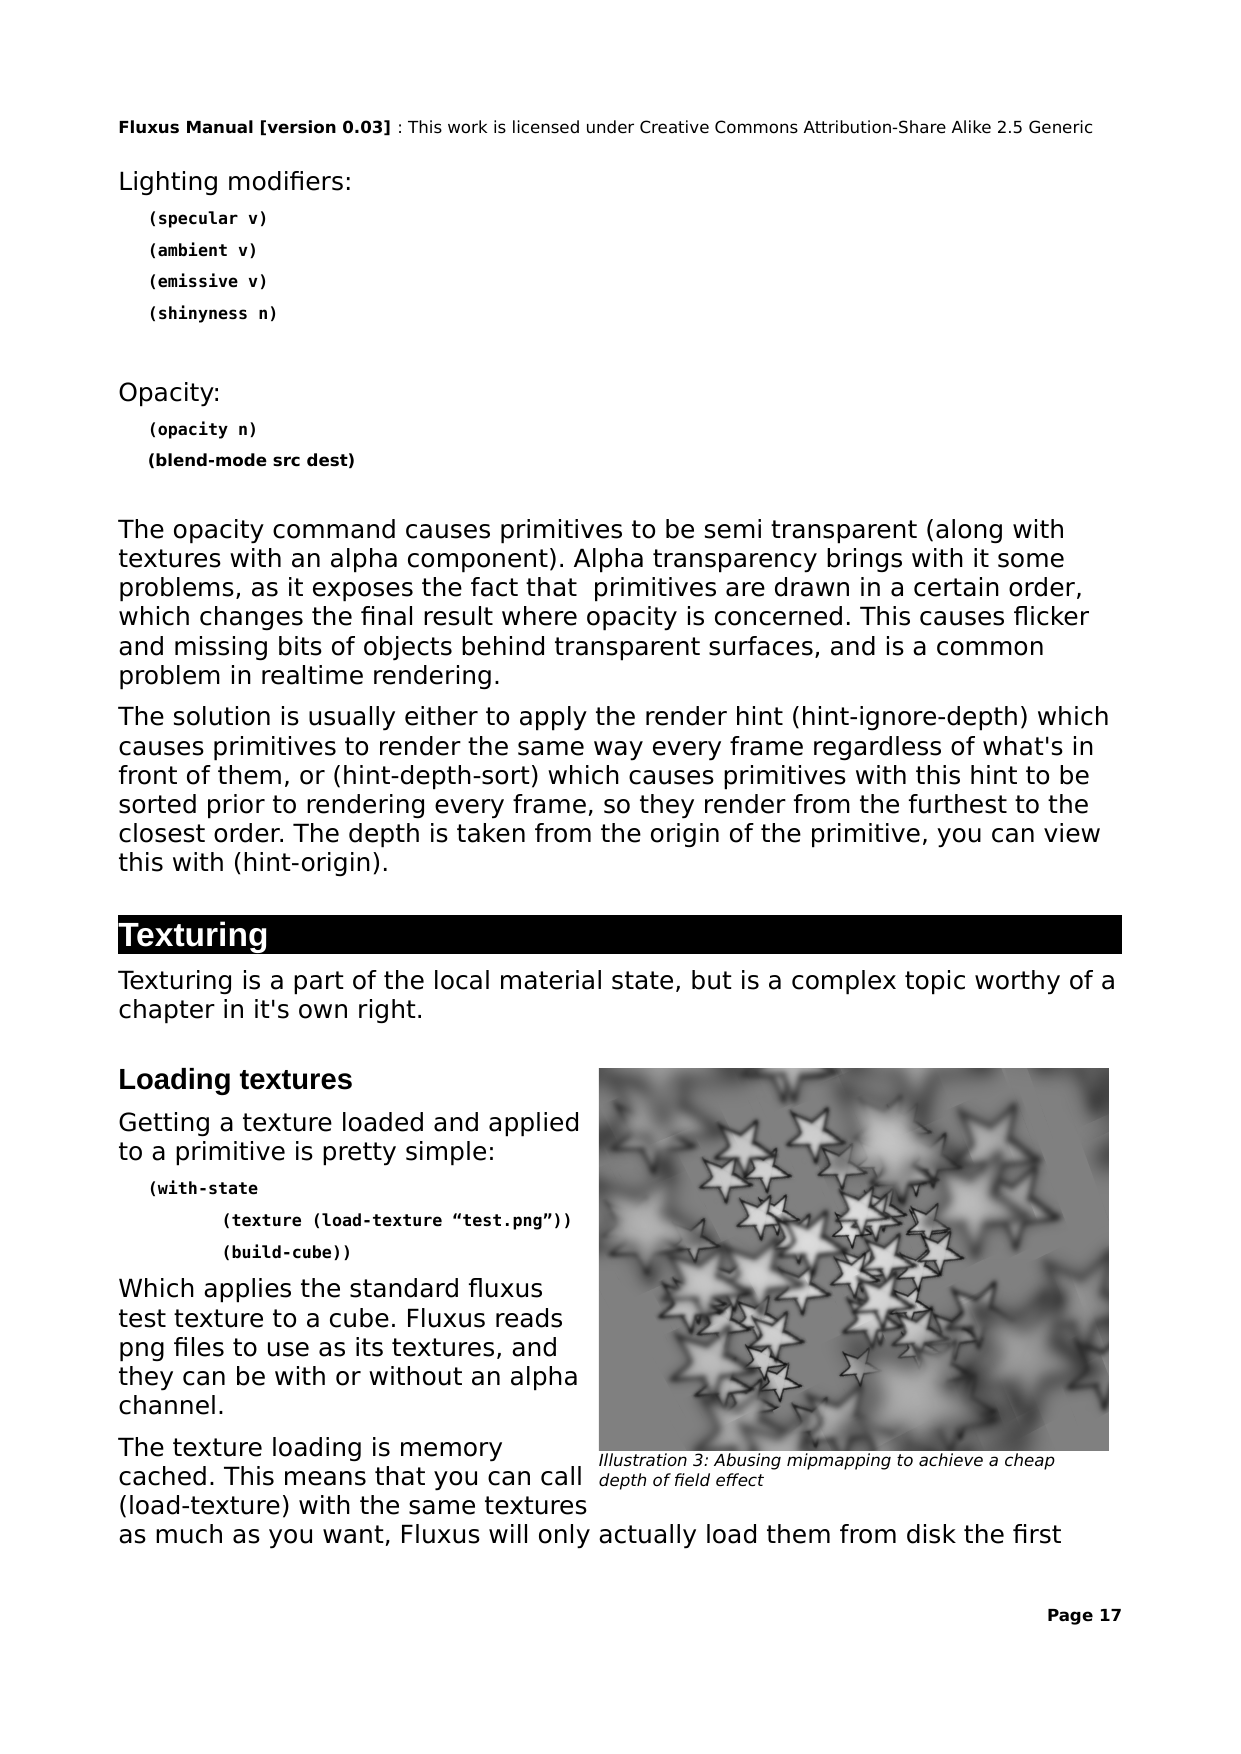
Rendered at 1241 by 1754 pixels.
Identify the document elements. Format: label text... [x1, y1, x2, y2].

text Lighting modifiers: [118, 167, 1122, 196]
text Texturing is a part of the local material state, but is a complex topic worthy of a chapter in it's own right. [118, 966, 1122, 1024]
text Which applies the standard fluxus test texture to a cube. Fluxus reads png files to use as its textures, and they can be with or without an alpha channel. [118, 1274, 598, 1420]
text The opacity command causes primitives to be semi transparent (along with textures with an alpha component). Alpha transparency brings with it some problems, as it exposes the fact that primitives are drawn in a certain order, which changes the final result where opacity is concerned. This causes flicker and missing bits of objects behind transparent surfaces, and is a common problem in realtime rendering. [118, 515, 1122, 690]
text Illustration 3: Abusing mipmapping to achieve a cheap depth of field effect [599, 1451, 1109, 1490]
text Getting a texture loaded and applied to a primitive is pretty simple: [118, 1108, 598, 1166]
text (with-state [148, 1179, 598, 1198]
subtitle [599, 1490, 1109, 1512]
text (opacity n) [148, 419, 1122, 439]
text (emissive v) [148, 272, 1122, 292]
subtitle Loading textures [118, 1056, 1122, 1096]
text (texture (load-texture “test.png”)) [148, 1211, 598, 1230]
text (shinyness n) [148, 304, 1122, 324]
text The texture loading is memory cached. This means that you can call (load-texture) with the same textures as much as you want, Fluxus will only actually load them from disk the first [118, 1433, 1122, 1549]
picture [598, 1068, 1109, 1451]
text (specular v) [148, 209, 1122, 228]
text [1109, 1179, 1122, 1198]
text Opacity: [118, 378, 1122, 407]
text (build-cube)) [148, 1243, 598, 1262]
text (ambient v) [148, 241, 1122, 260]
subtitle Texturing [118, 915, 1122, 954]
text The solution is usually either to apply the render hint (hint-ignore-depth) which causes primitives to render the same way every frame regardless of what's in front of them, or (hint-depth-sort) which causes primitives with this hint to be sorted prior to rendering every frame, so they render from the furthest to the closest order. The depth is taken from the origin of the primitive, you can view this with (hint-origin). [118, 703, 1122, 878]
text (blend-mode src dest) [148, 451, 1122, 471]
